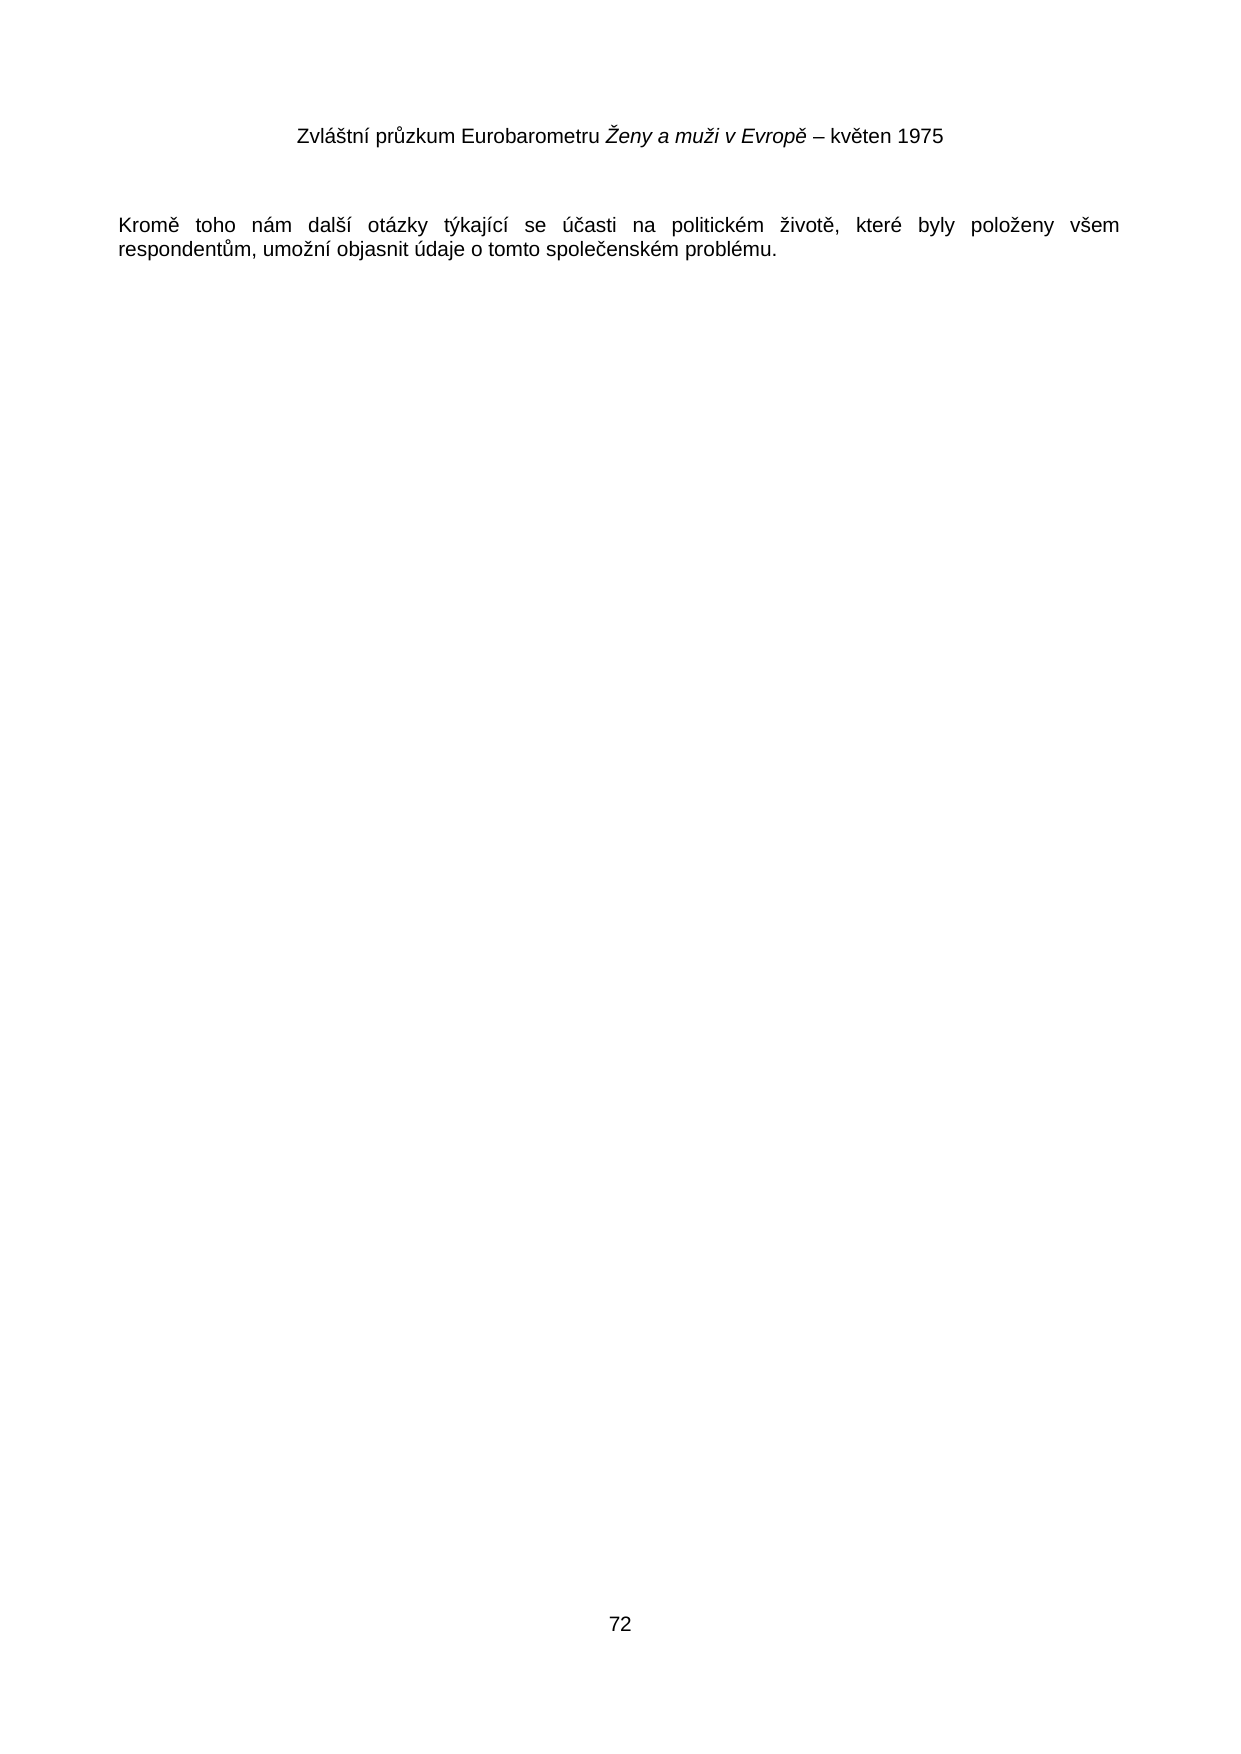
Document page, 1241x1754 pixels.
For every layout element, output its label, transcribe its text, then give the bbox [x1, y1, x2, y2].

text Kromě toho nám další otázky týkající se účasti na politickém životě, které byly položeny všem respondentům, umožní objasnit údaje o tomto společenském problému. [118, 213, 1122, 261]
